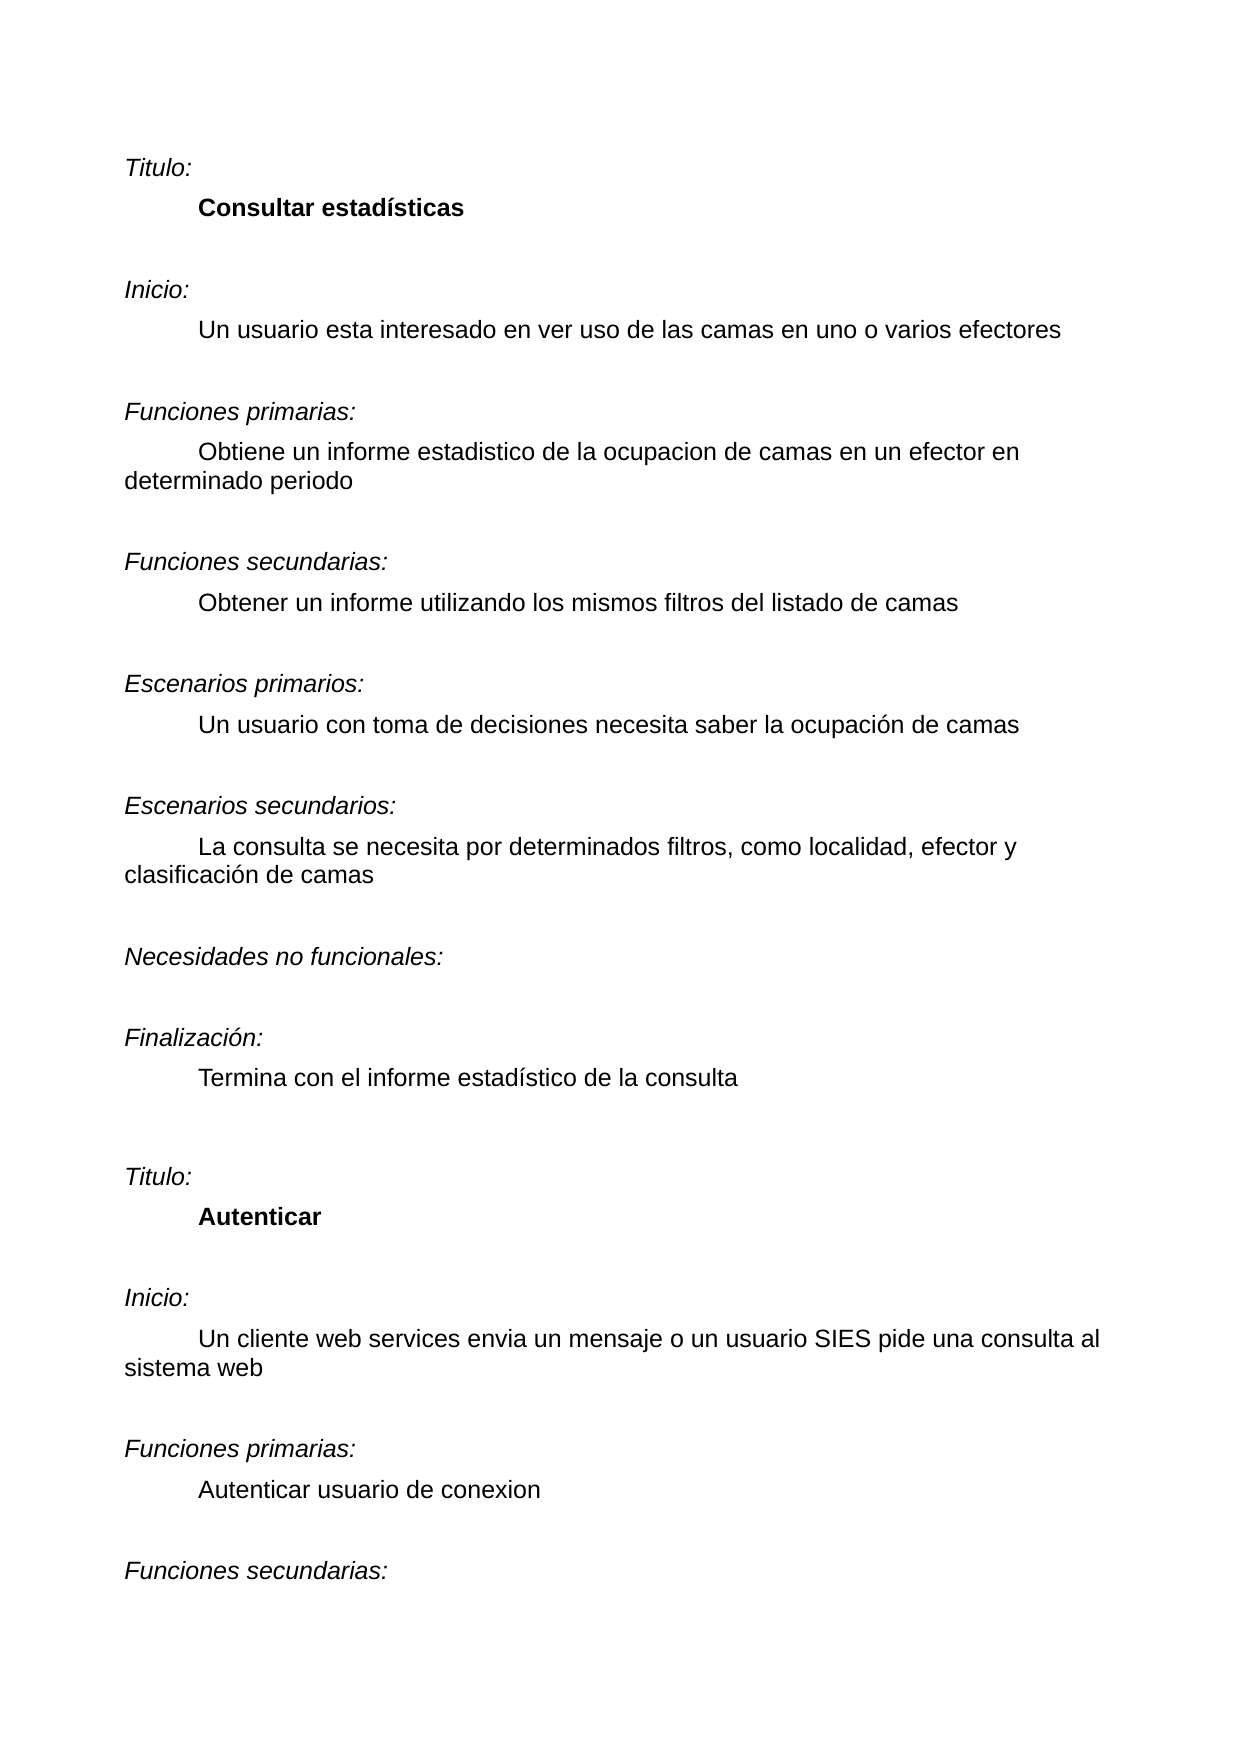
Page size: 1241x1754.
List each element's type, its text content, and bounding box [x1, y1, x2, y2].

table_cell [118, 350, 1122, 391]
table_cell [118, 501, 1122, 541]
table_header Titulo: [118, 147, 1122, 187]
table_cell Funciones secundarias: [118, 541, 1122, 582]
table_cell [118, 895, 1122, 936]
table_cell [118, 228, 1122, 269]
table_cell Un usuario esta interesado en ver uso de las camas en uno o varios efectores [118, 309, 1122, 350]
table_cell Obtiene un informe estadistico de la ocupacion de camas en un efector en determinado periodo [118, 431, 1122, 501]
table_cell [118, 1388, 1122, 1428]
table_cell [118, 976, 1122, 1017]
table_cell Funciones secundarias: [118, 1550, 1122, 1591]
table_cell Necesidades no funcionales: [118, 936, 1122, 976]
table_cell Autenticar usuario de conexion [118, 1469, 1122, 1509]
table_cell Obtener un informe utilizando los mismos filtros del listado de camas [118, 582, 1122, 622]
table_cell Un cliente web services envia un mensaje o un usuario SIES pide una consulta al sistema web [118, 1318, 1122, 1387]
table_cell Consultar estadísticas [118, 188, 1122, 228]
table_cell [118, 1237, 1122, 1277]
table_cell Finalización: [118, 1017, 1122, 1057]
table_cell [118, 1591, 1122, 1631]
table_cell Autenticar [118, 1196, 1122, 1237]
table_cell La consulta se necesita por determinados filtros, como localidad, efector y clasificación de camas [118, 826, 1122, 895]
table_cell Un usuario con toma de decisiones necesita saber la ocupación de camas [118, 704, 1122, 744]
table_cell [118, 744, 1122, 785]
table_cell Escenarios secundarios: [118, 785, 1122, 826]
table_cell [118, 623, 1122, 663]
table_cell [118, 1509, 1122, 1550]
table_header Titulo: [118, 1156, 1122, 1196]
table_cell Funciones primarias: [118, 1428, 1122, 1469]
table_cell Inicio: [118, 269, 1122, 309]
table_cell Termina con el informe estadístico de la consulta [118, 1058, 1122, 1098]
table_cell Escenarios primarios: [118, 663, 1122, 704]
table_cell Inicio: [118, 1278, 1122, 1318]
table_cell Funciones primarias: [118, 391, 1122, 431]
